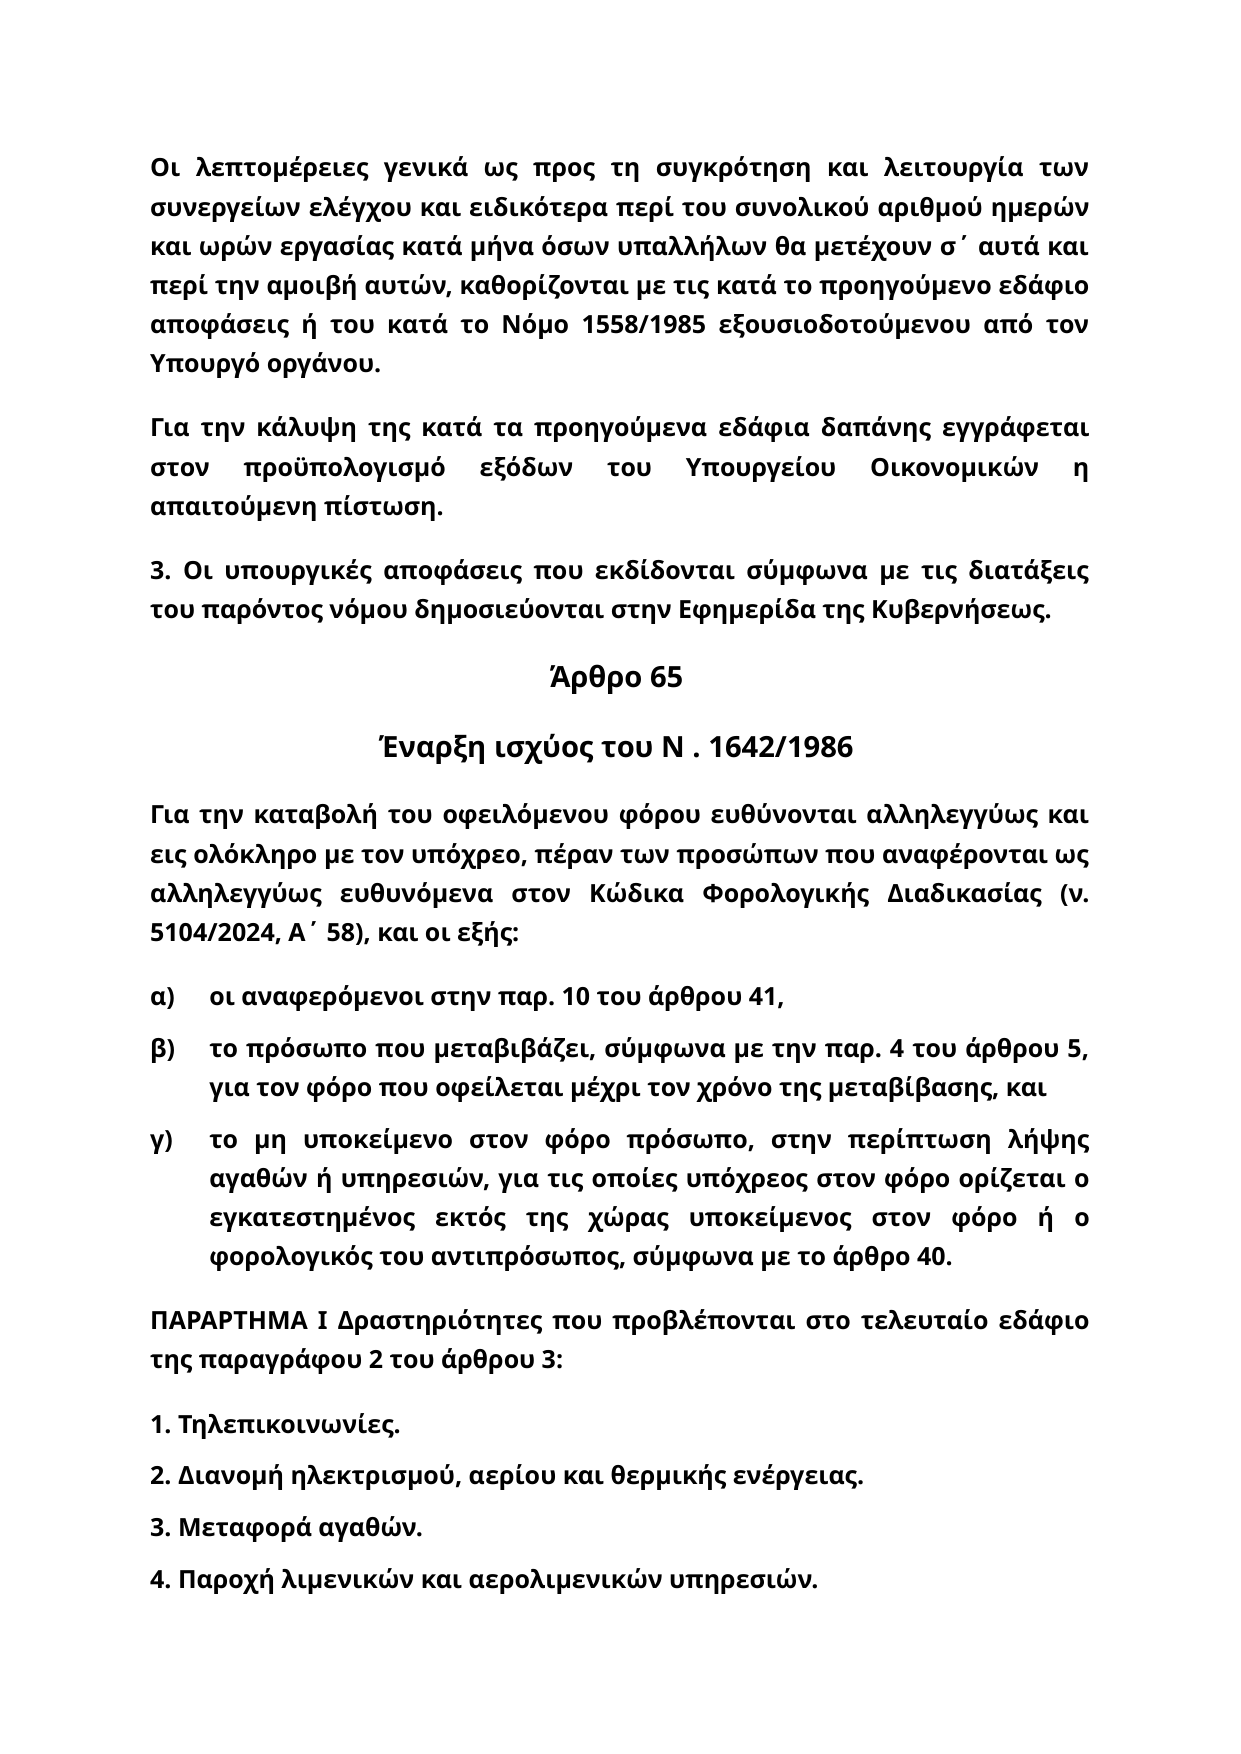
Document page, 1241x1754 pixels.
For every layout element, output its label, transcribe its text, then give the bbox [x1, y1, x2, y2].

text 3. Οι υπουργικές αποφάσεις που εκδίδονται σύμφωνα με τις διατάξεις του παρόντος νόμου δημοσιεύονται στην Εφημερίδα της Κυβερνήσεως. [150, 552, 1090, 626]
list γ) το μη υποκείμενο στον φόρο πρόσωπο, στην περίπτωση λήψης αγαθών ή υπηρεσιών, για τις οποίες υπόχρεος στον φόρο ορίζεται ο εγκατεστημένος εκτός της χώρας υποκείμενος στον φόρο ή ο φορολογικός του αντιπρόσωπος, σύμφωνα με το άρθρο 40. [150, 1121, 1090, 1273]
text 1. Τηλεπικοινωνίες. [150, 1406, 1090, 1440]
text 3. Μεταφορά αγαθών. [150, 1509, 1090, 1544]
text ΠΑΡΑΡΤΗΜΑ Ι Δραστηριότητες που προβλέπονται στο τελευταίο εδάφιο της παραγράφου 2 του άρθρου 3: [150, 1303, 1090, 1376]
list β) το πρόσωπο που μεταβιβάζει, σύμφωνα με την παρ. 4 του άρθρου 5, για τον φόρο που οφείλεται μέχρι τον χρόνο της μεταβίβασης, και [150, 1030, 1090, 1104]
subtitle Έναρξη ισχύος του Ν . 1642/1986 [150, 726, 1090, 766]
text 4. Παροχή λιμενικών και αερολιμενικών υπηρεσιών. [150, 1561, 1090, 1595]
text Για την κάλυψη της κατά τα προηγούμενα εδάφια δαπάνης εγγράφεται στον προϋπολογισμό εξόδων του Υπουργείου Οικονομικών η απαιτούμενη πίστωση. [150, 410, 1090, 522]
text Για την καταβολή του οφειλόμενου φόρου ευθύνονται αλληλεγγύως και εις ολόκληρο με τον υπόχρεο, πέραν των προσώπων που αναφέρονται ως αλληλεγγύως ευθυνόμενα στον Κώδικα Φορολογικής Διαδικασίας (ν. 5104/2024, Α΄ 58), και οι εξής: [150, 797, 1090, 949]
text Οι λεπτομέρειες γενικά ως προς τη συγκρότηση και λειτουργία των συνεργείων ελέγχου και ειδικότερα περί του συνολικού αριθμού ημερών και ωρών εργασίας κατά μήνα όσων υπαλλήλων θα μετέχουν σ΄ αυτά και περί την αμοιβή αυτών, καθορίζονται με τις κατά το προηγούμενο εδάφιο αποφάσεις ή του κατά το Νόμο 1558/1985 εξουσιοδοτούμενου από τον Υπουργό οργάνου. [150, 150, 1090, 380]
list α) οι αναφερόμενοι στην παρ. 10 του άρθρου 41, [150, 979, 1090, 1013]
subtitle Άρθρο 65 [150, 656, 1090, 696]
text 2. Διανομή ηλεκτρισμού, αερίου και θερμικής ενέργειας. [150, 1458, 1090, 1492]
